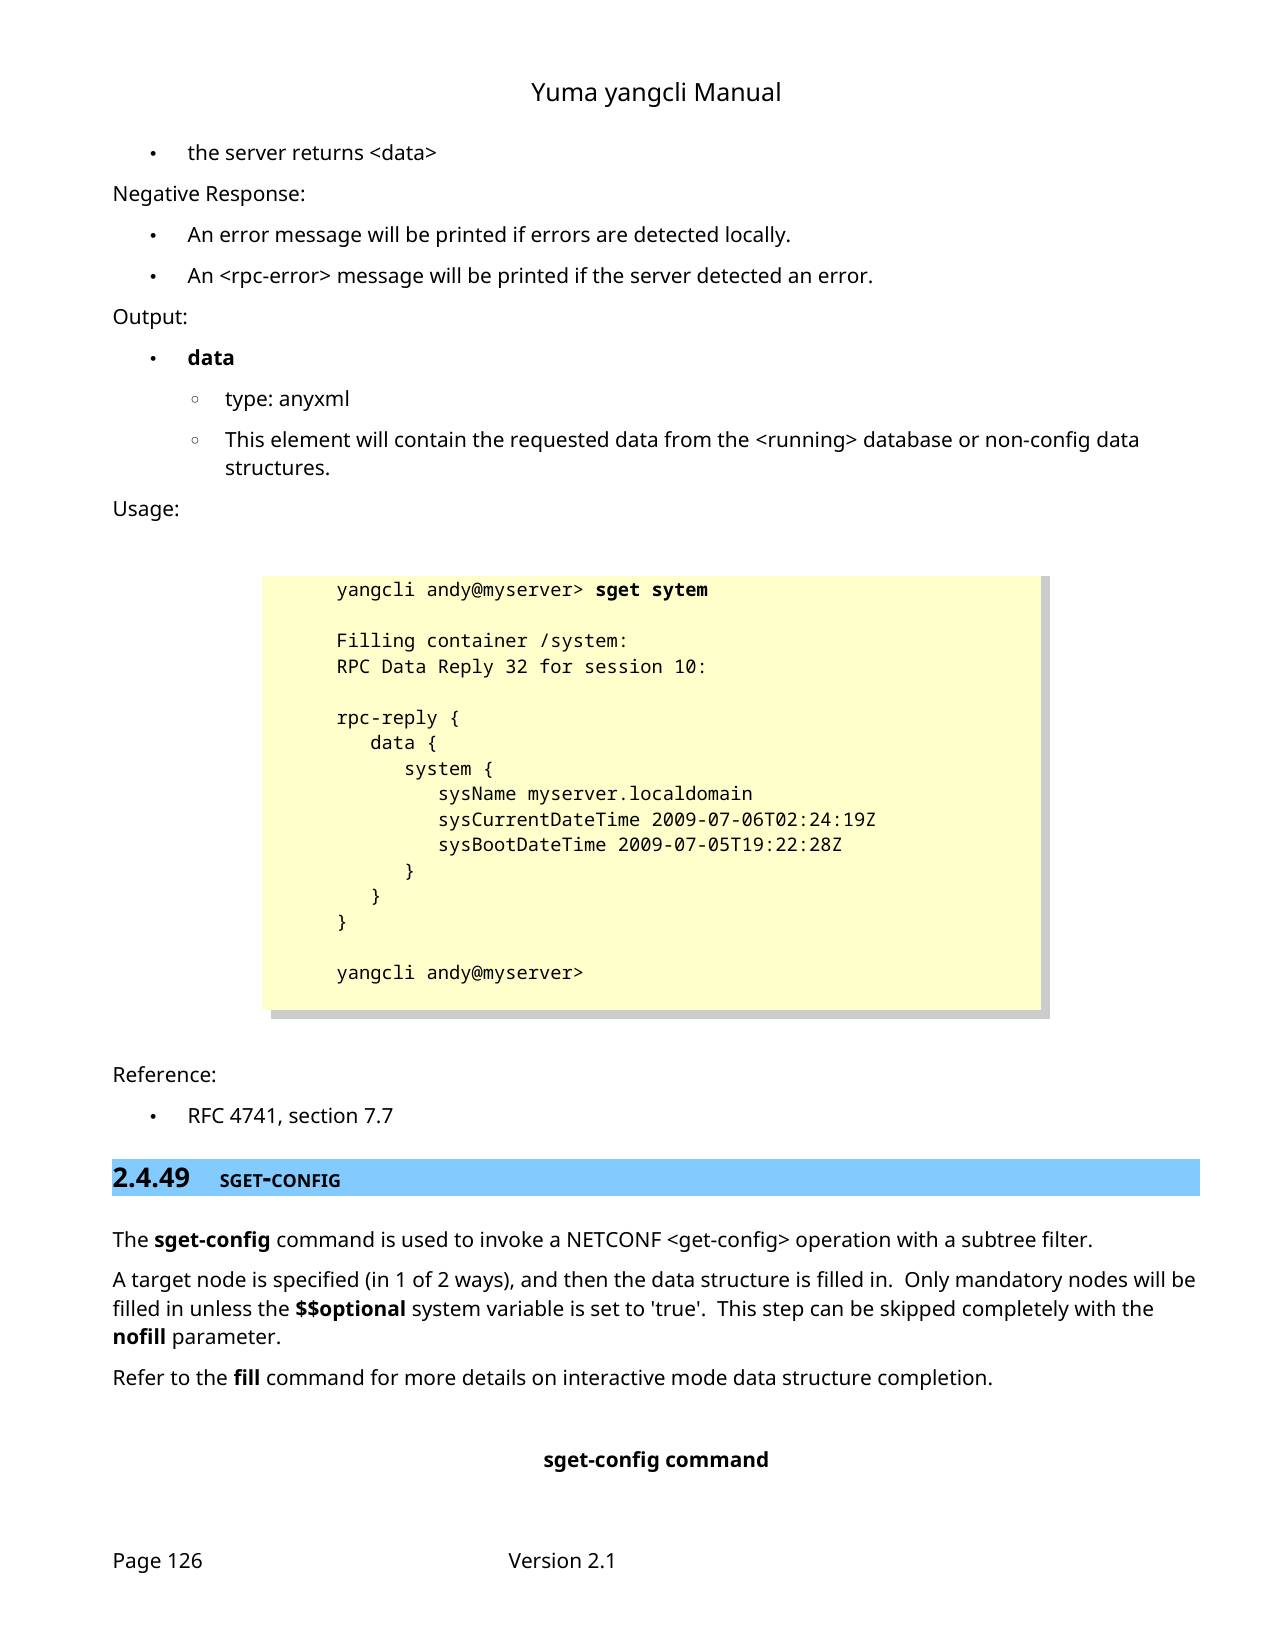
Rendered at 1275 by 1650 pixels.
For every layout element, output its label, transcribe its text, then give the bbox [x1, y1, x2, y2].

text yangcli andy@myserver> [262, 959, 1041, 985]
list An error message will be printed if errors are detected locally. [150, 220, 1200, 249]
text yangcli andy@myserver> sget sytem [262, 576, 1041, 602]
text A target node is specified (in 1 of 2 ways), and then the data structure is filled in. Only mandatory nodes will be filled in unless the $$optional system variable is set to 'true'. This step can be skipped completely with the nofill parameter. [112, 1266, 1200, 1351]
text Negative Response: [112, 179, 1200, 208]
text sysBootDateTime 2009-07-05T19:22:28Z [262, 832, 1041, 857]
text Reference: [112, 1060, 1200, 1088]
text sysName myserver.localdomain [262, 781, 1041, 806]
text Usage: [112, 494, 1200, 523]
text The sget-config command is used to invoke a NETCONF <get-config> operation with a subtree filter. [112, 1225, 1200, 1253]
text } [262, 857, 1041, 883]
list This element will contain the requested data from the <running> database or non-config data structures. [187, 425, 1200, 482]
text } [262, 908, 1041, 934]
text sysCurrentDateTime 2009-07-06T02:24:19Z [262, 806, 1041, 832]
text Filling container /system: [262, 627, 1041, 653]
list data [150, 343, 1200, 372]
text Output: [112, 302, 1200, 331]
text Refer to the fill command for more details on interactive mode data structure completion. [112, 1363, 1200, 1392]
text system { [262, 755, 1041, 781]
subtitle sget-config command [127, 1445, 1185, 1474]
list type: anyxml [187, 384, 1200, 413]
list the server returns <data> [150, 138, 1200, 167]
text rpc-reply { [262, 678, 1041, 729]
subtitle sget-config [112, 1159, 1200, 1196]
text RPC Data Reply 32 for session 10: [262, 653, 1041, 678]
list An <rpc-error> message will be printed if the server detected an error. [150, 261, 1200, 290]
text } [262, 883, 1041, 908]
list RFC 4741, section 7.7 [150, 1101, 1200, 1129]
text data { [262, 729, 1041, 755]
